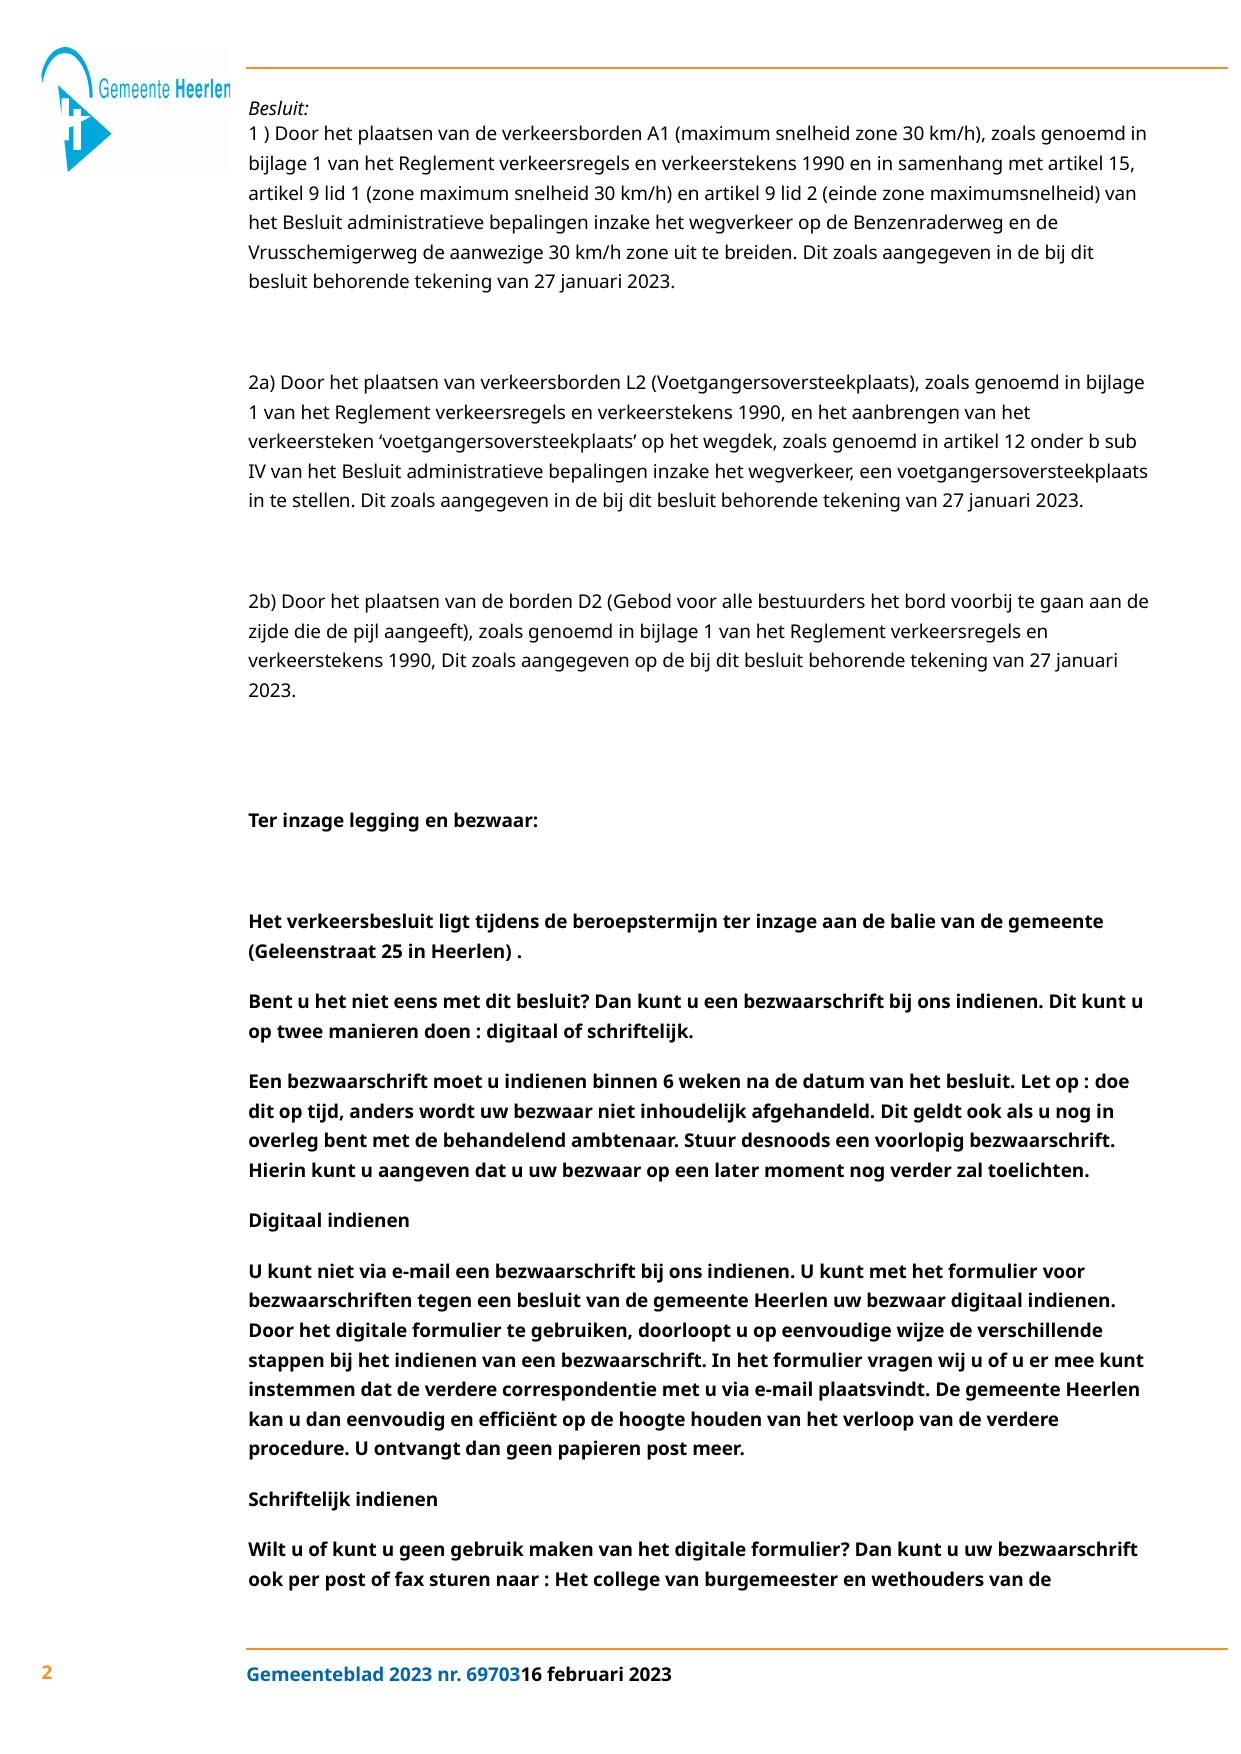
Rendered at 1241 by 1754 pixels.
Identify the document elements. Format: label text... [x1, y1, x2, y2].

text 2b) Door het plaatsen van de borden D2 (Gebod voor alle bestuurders het bord voorbij te gaan aan de zijde die de pijl aangeeft), zoals genoemd in bijlage 1 van het Reglement verkeersregels en verkeerstekens 1990, Dit zoals aangegeven op de bij dit besluit behorende tekening van 27 januari 2023. [248, 588, 1152, 703]
text Digitaal indienen [248, 1208, 1152, 1233]
text Ter inzage legging en bezwaar: [248, 808, 1152, 833]
text Schriftelijk indienen [248, 1486, 1152, 1512]
text Bent u het niet eens met dit besluit? Dan kunt u een bezwaarschrift bij ons indienen. Dit kunt u op twee manieren doen : digitaal of schriftelijk. [248, 988, 1152, 1044]
text 1 ) Door het plaatsen van de verkeersborden A1 (maximum snelheid zone 30 km/h), zoals genoemd in bijlage 1 van het Reglement verkeersregels en verkeerstekens 1990 en in samenhang met artikel 15, artikel 9 lid 1 (zone maximum snelheid 30 km/h) en artikel 9 lid 2 (einde zone maximumsnelheid) van het Besluit administratieve bepalingen inzake het wegverkeer op de Benzenraderweg en de Vrusschemigerweg de aanwezige 30 km/h zone uit te breiden. Dit zoals aangegeven in de bij dit besluit behorende tekening van 27 januari 2023. [248, 121, 1152, 294]
text Een bezwaarschrift moet u indienen binnen 6 weken na de datum van het besluit. Let op : doe dit op tijd, anders wordt uw bezwaar niet inhoudelijk afgehandeld. Dit geldt ook als u nog in overleg bent met de behandelend ambtenaar. Stuur desnoods een voorlopig bezwaarschrift. Hierin kunt u aangeven dat u uw bezwaar op een later moment nog verder zal toelichten. [248, 1068, 1152, 1183]
text U kunt niet via e-mail een bezwaarschrift bij ons indienen. U kunt met het formulier voor bezwaarschriften tegen een besluit van de gemeente Heerlen uw bezwaar digitaal indienen. Door het digitale formulier te gebruiken, doorloopt u op eenvoudige wijze de verschillende stappen bij het indienen van een bezwaarschrift. In het formulier vragen wij u of u er mee kunt instemmen dat de verdere correspondentie met u via e-mail plaatsvindt. De gemeente Heerlen kan u dan eenvoudig en efficiënt op de hoogte houden van het verloop van de verdere procedure. U ontvangt dan geen papieren post meer. [248, 1258, 1152, 1461]
text Wilt u of kunt u geen gebruik maken van het digitale formulier? Dan kunt u uw bezwaarschrift ook per post of fax sturen naar : Het college van burgemeester en wethouders van de [248, 1536, 1152, 1592]
picture [41, 47, 59, 70]
picture [41, 47, 231, 172]
text Besluit: [248, 95, 1152, 121]
text Het verkeersbesluit ligt tijdens de beroepstermijn ter inzage aan de balie van de gemeente (Geleenstraat 25 in Heerlen) . [248, 908, 1152, 964]
text 2a) Door het plaatsen van verkeersborden L2 (Voetgangersoversteekplaats), zoals genoemd in bijlage 1 van het Reglement verkeersregels en verkeerstekens 1990, en het aanbrengen van het verkeersteken ‘voetgangersoversteekplaats’ op het wegdek, zoals genoemd in artikel 12 onder b sub IV van het Besluit administratieve bepalingen inzake het wegverkeer, een voetgangersoversteekplaats in te stellen. Dit zoals aangegeven in de bij dit besluit behorende tekening van 27 januari 2023. [248, 369, 1152, 513]
